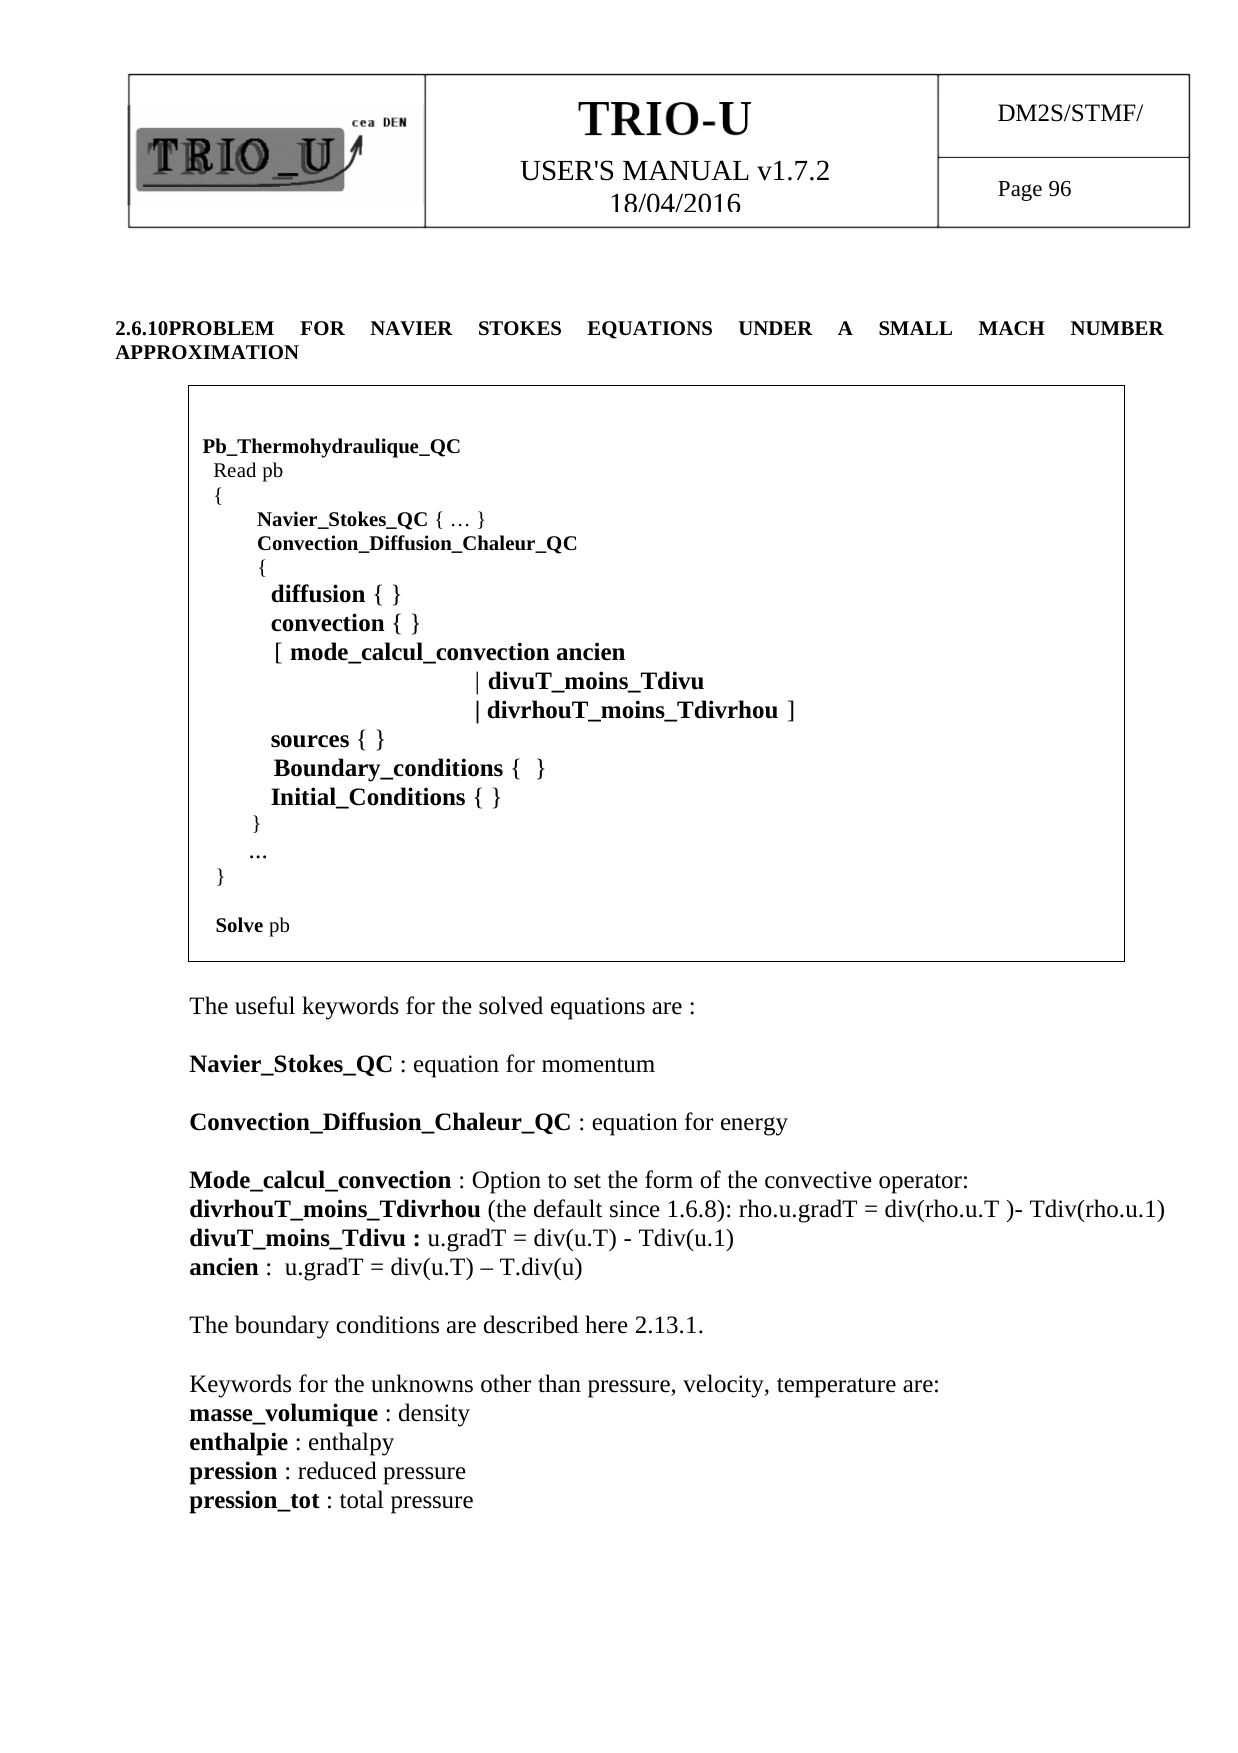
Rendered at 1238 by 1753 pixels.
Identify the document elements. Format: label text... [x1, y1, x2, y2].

subtitle PROBLEM FOR NAVIER STOKES EQUATIONS UNDER A SMALL MACH NUMBER APPROXIMATION [115, 316, 1164, 364]
text Keywords for the unknowns other than pressure, velocity, temperature are: [189, 1368, 1196, 1397]
text Navier_Stokes_QC : equation for momentum [189, 1049, 1196, 1078]
text ancien : u.gradT = div(u.T) – T.div(u) [189, 1252, 1196, 1281]
table_header Pb_Thermohydraulique_QC Read pb { Navier_Stokes_QC { … } Convection_Diffusion_Chaleur_QC { diffusion { } convection { } [ mode_calcul_convection ancien | divuT_moins_Tdivu | divrhouT_moins_Tdivrhou ] sources { } Boundary_conditions { } Initial_Conditions { } } ... } Solve pb [189, 386, 1124, 961]
text pression_tot : total pressure [189, 1485, 1196, 1514]
text Mode_calcul_convection : Option to set the form of the convective operator: [189, 1165, 1196, 1194]
text enthalpie : enthalpy [189, 1427, 1196, 1456]
text The useful keywords for the solved equations are : [189, 991, 1196, 1020]
text Convection_Diffusion_Chaleur_QC : equation for energy [189, 1107, 1196, 1136]
text pression : reduced pressure [189, 1456, 1196, 1485]
text The boundary conditions are described here 2.13.1. [189, 1310, 1196, 1339]
text divuT_moins_Tdivu : u.gradT = div(u.T) - Tdiv(u.1) [189, 1223, 1196, 1252]
text divrhouT_moins_Tdivrhou (the default since 1.6.8): rho.u.gradT = div(rho.u.T )- Tdiv(rho.u.1) [189, 1194, 1196, 1223]
text masse_volumique : density [189, 1397, 1196, 1427]
